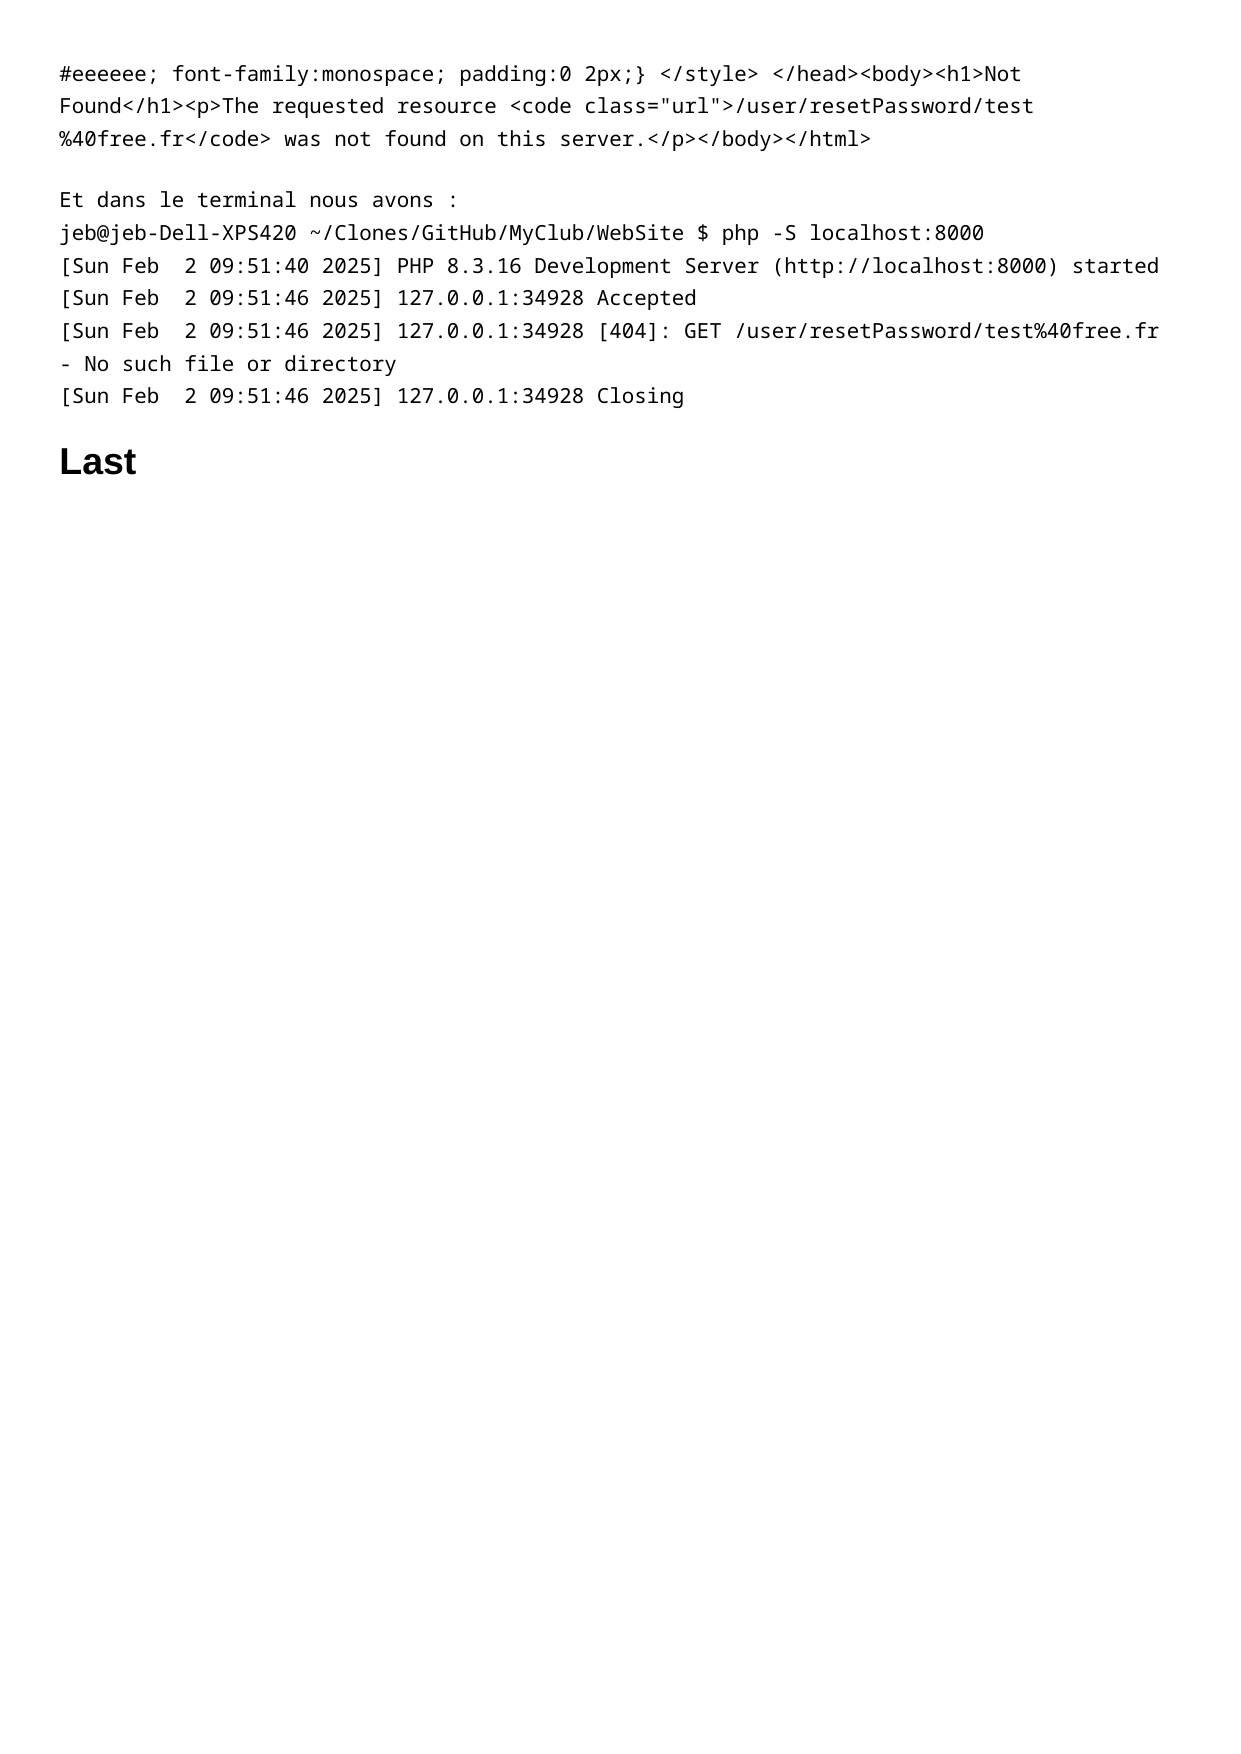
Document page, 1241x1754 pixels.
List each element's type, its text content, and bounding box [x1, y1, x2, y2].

text [Sun Feb 2 09:51:46 2025] 127.0.0.1:34928 Closing [59, 381, 1181, 410]
subtitle Last [59, 439, 1181, 482]
text [Sun Feb 2 09:51:46 2025] 127.0.0.1:34928 Accepted [59, 283, 1181, 312]
text Et dans le terminal nous avons : jeb@jeb-Dell-XPS420 ~/Clones/GitHub/MyClub/WebSite $ php -S localhost:8000 [59, 186, 1181, 247]
text #eeeeee; font-family:monospace; padding:0 2px;} </style> </head><body><h1>Not Found</h1><p>The requested resource <code class="url">/user/resetPassword/test%40free.fr</code> was not found on this server.</p></body></html> [59, 59, 1181, 153]
text [Sun Feb 2 09:51:46 2025] 127.0.0.1:34928 [404]: GET /user/resetPassword/test%40free.fr - No such file or directory [59, 316, 1181, 377]
text [Sun Feb 2 09:51:40 2025] PHP 8.3.16 Development Server (http://localhost:8000) started [59, 251, 1181, 279]
